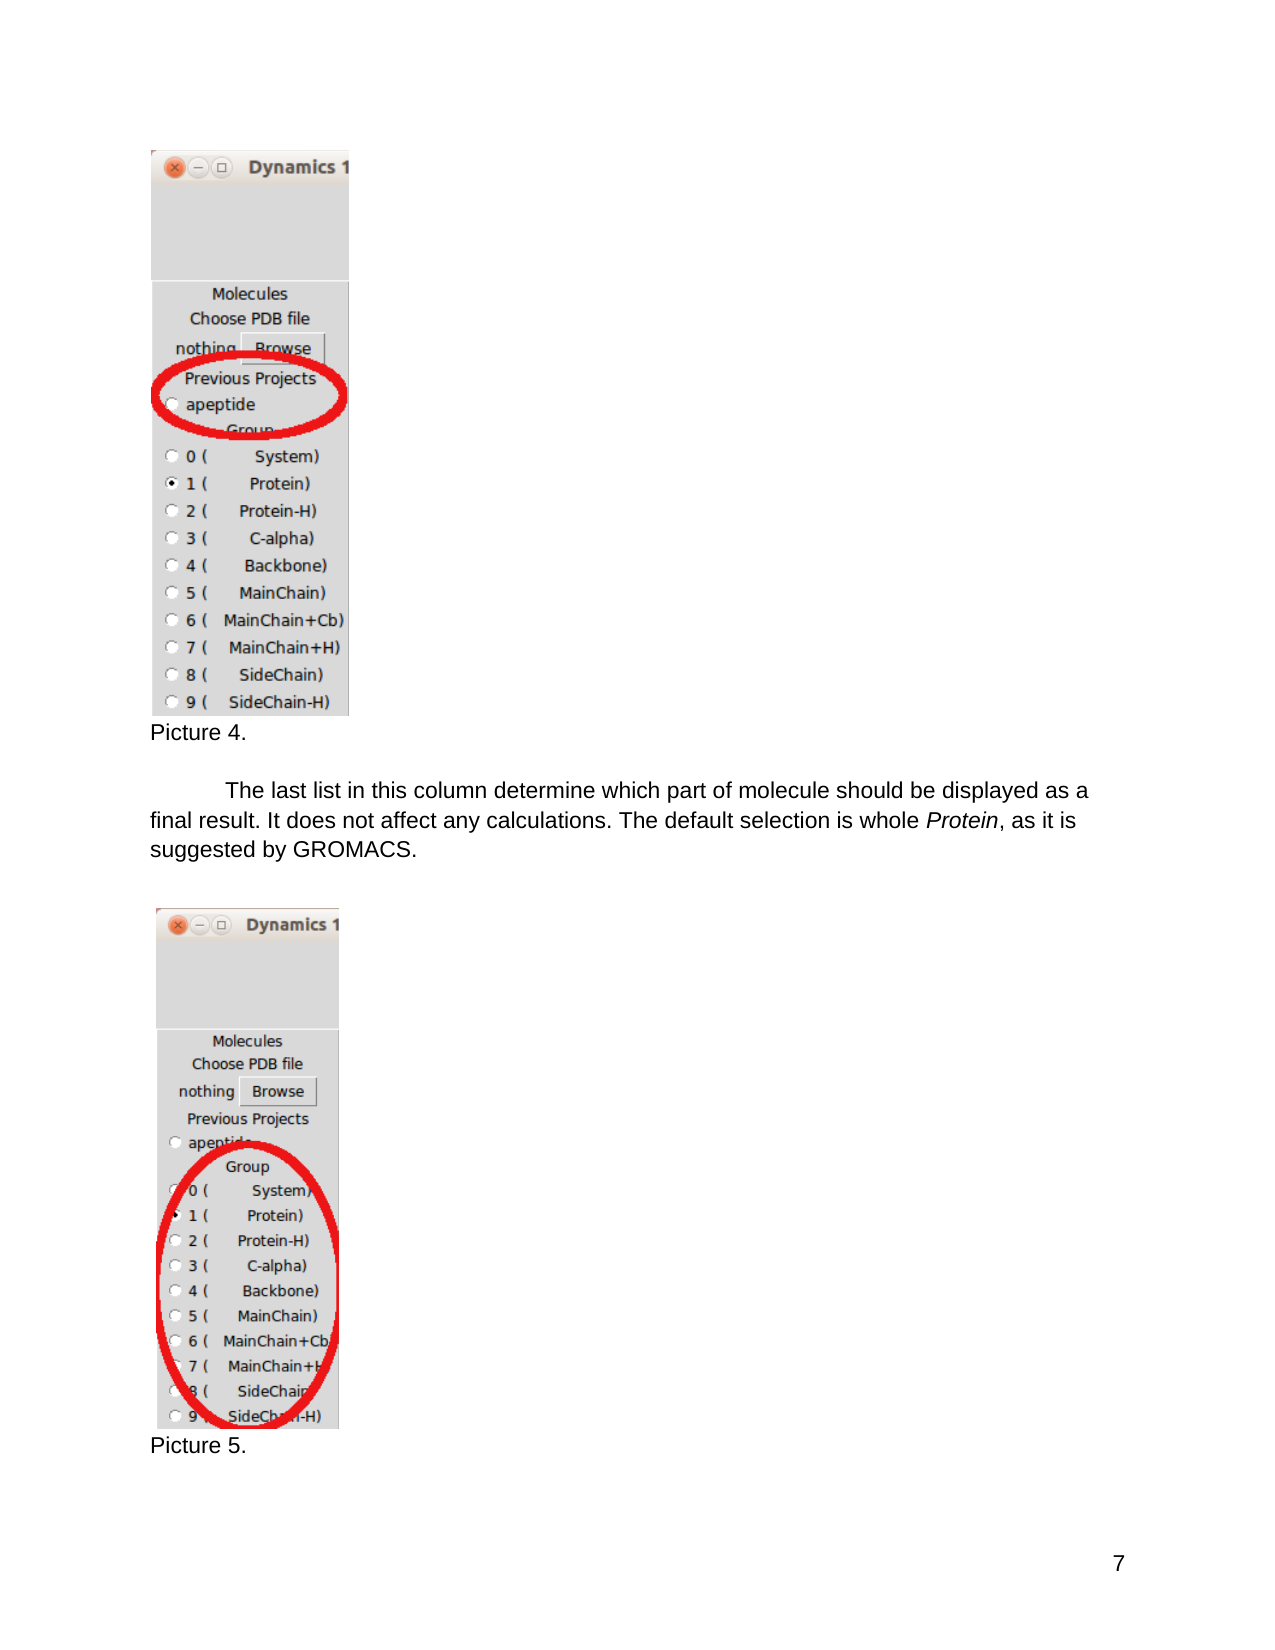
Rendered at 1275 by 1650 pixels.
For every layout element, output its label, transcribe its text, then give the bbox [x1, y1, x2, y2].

text The last list in this column determine which part of molecule should be displayed as a final result. It does not affect any calculations. The default selection is whole Protein, as it is suggested by GROMACS. [150, 778, 1125, 862]
picture [156, 908, 339, 1429]
picture [151, 150, 349, 716]
text Picture 4. [150, 716, 1125, 745]
text Picture 5. [150, 896, 1125, 1458]
